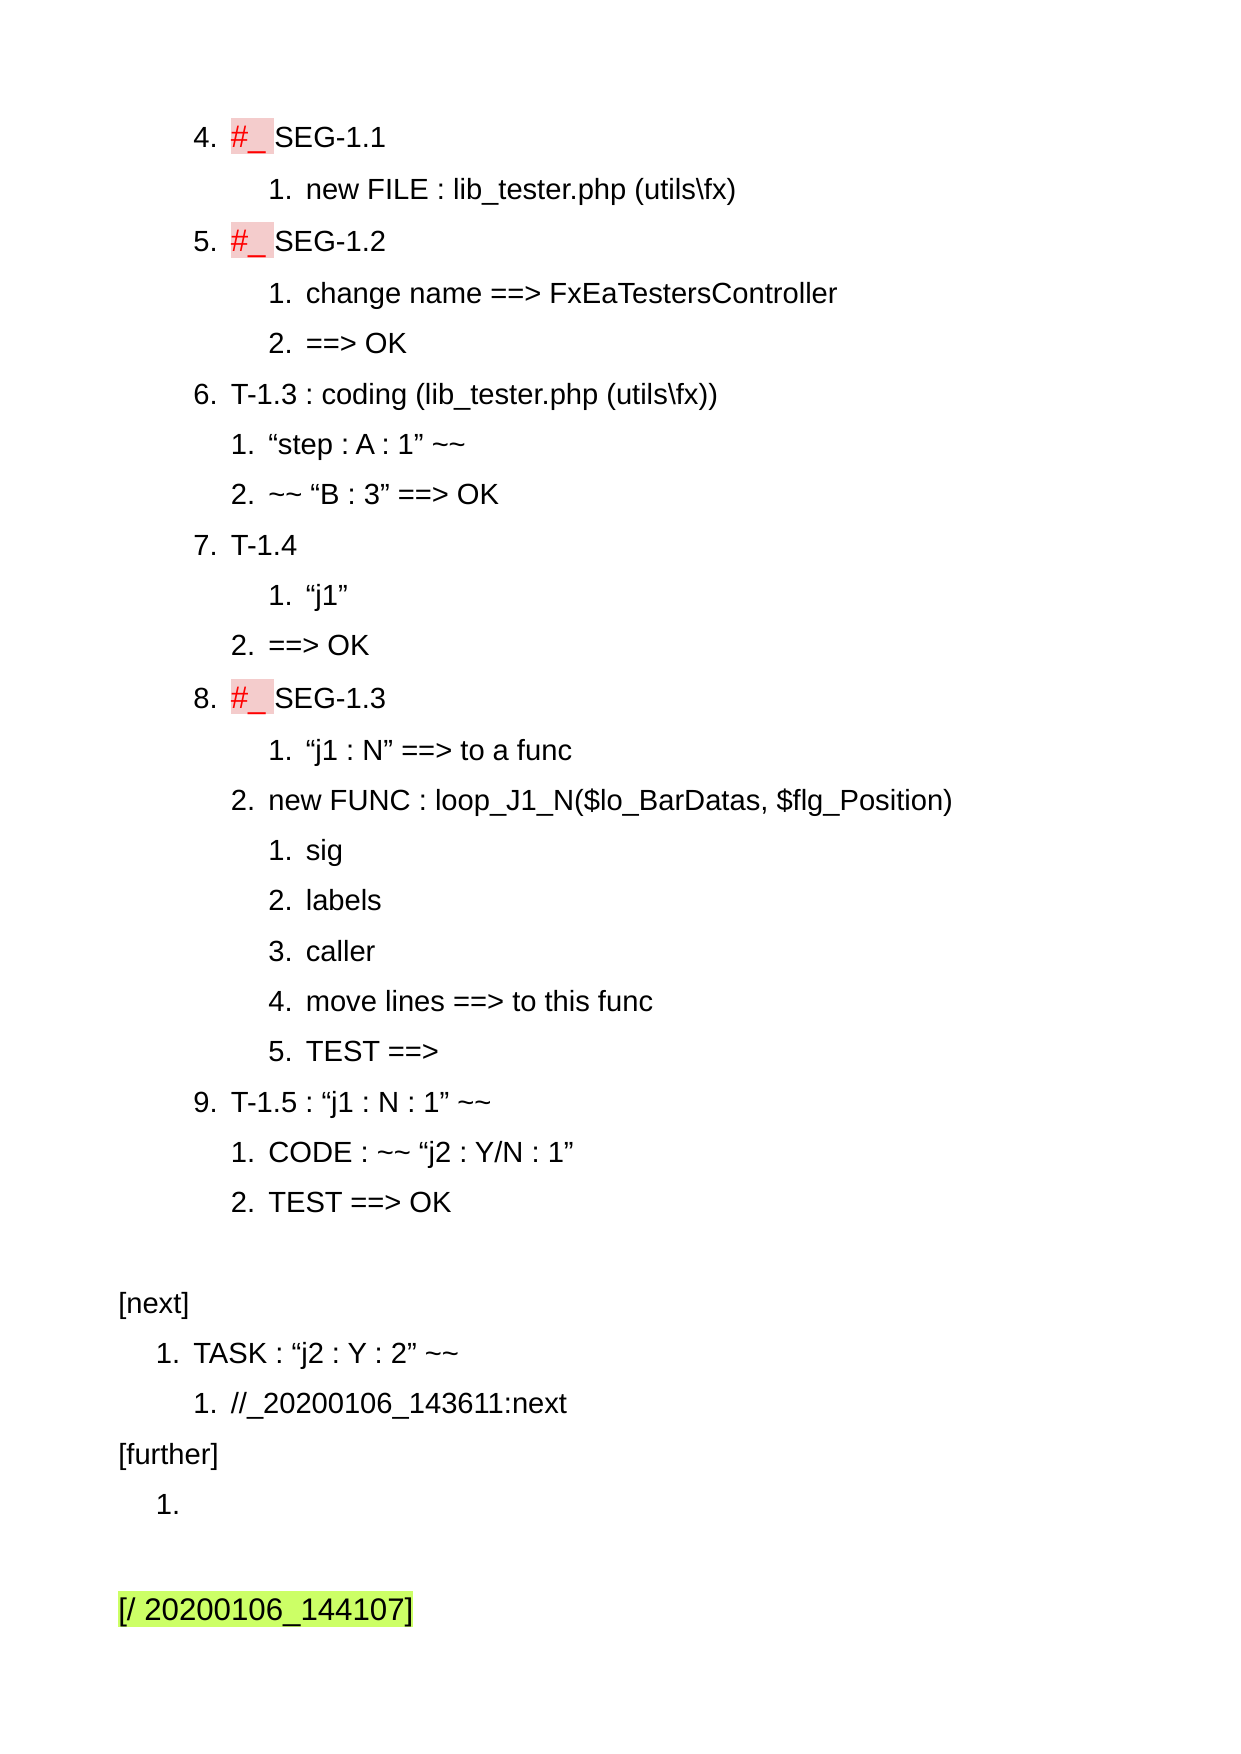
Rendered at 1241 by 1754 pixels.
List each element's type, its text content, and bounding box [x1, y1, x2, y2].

list TEST ==> [268, 1034, 1122, 1068]
list #_ SEG-1.3 [193, 679, 1122, 714]
list ==> OK [268, 326, 1122, 360]
list “j1” [268, 578, 1122, 612]
list ~~ “B : 3” ==> OK [231, 477, 1122, 511]
list new FILE : lib_tester.php (utils\fx) [268, 172, 1122, 206]
list #_ SEG-1.1 [193, 118, 1122, 154]
list new FUNC : loop_J1_N($lo_BarDatas, $flg_Position) [231, 783, 1122, 816]
list T-1.4 [193, 528, 1122, 561]
list labels [268, 883, 1122, 917]
list TASK : “j2 : Y : 2” ~~ [156, 1336, 1122, 1370]
list TEST ==> OK [231, 1185, 1122, 1219]
list T-1.3 : coding (lib_tester.php (utils\fx)) [193, 377, 1122, 410]
list “step : A : 1” ~~ [231, 427, 1122, 461]
list T-1.5 : “j1 : N : 1” ~~ [193, 1085, 1122, 1118]
list sig [268, 833, 1122, 867]
list CODE : ~~ “j2 : Y/N : 1” [231, 1135, 1122, 1168]
list “j1 : N” ==> to a func [268, 732, 1122, 766]
list //_20200106_143611:next [193, 1387, 1122, 1420]
list move lines ==> to this func [268, 984, 1122, 1018]
list caller [268, 934, 1122, 967]
text [further] [118, 1437, 1122, 1470]
list ==> OK [231, 628, 1122, 662]
list #_ SEG-1.2 [193, 222, 1122, 258]
text [/ 20200106_144107] [118, 1537, 1122, 1627]
list change name ==> FxEaTestersController [268, 276, 1122, 310]
text [next] [118, 1286, 1122, 1319]
